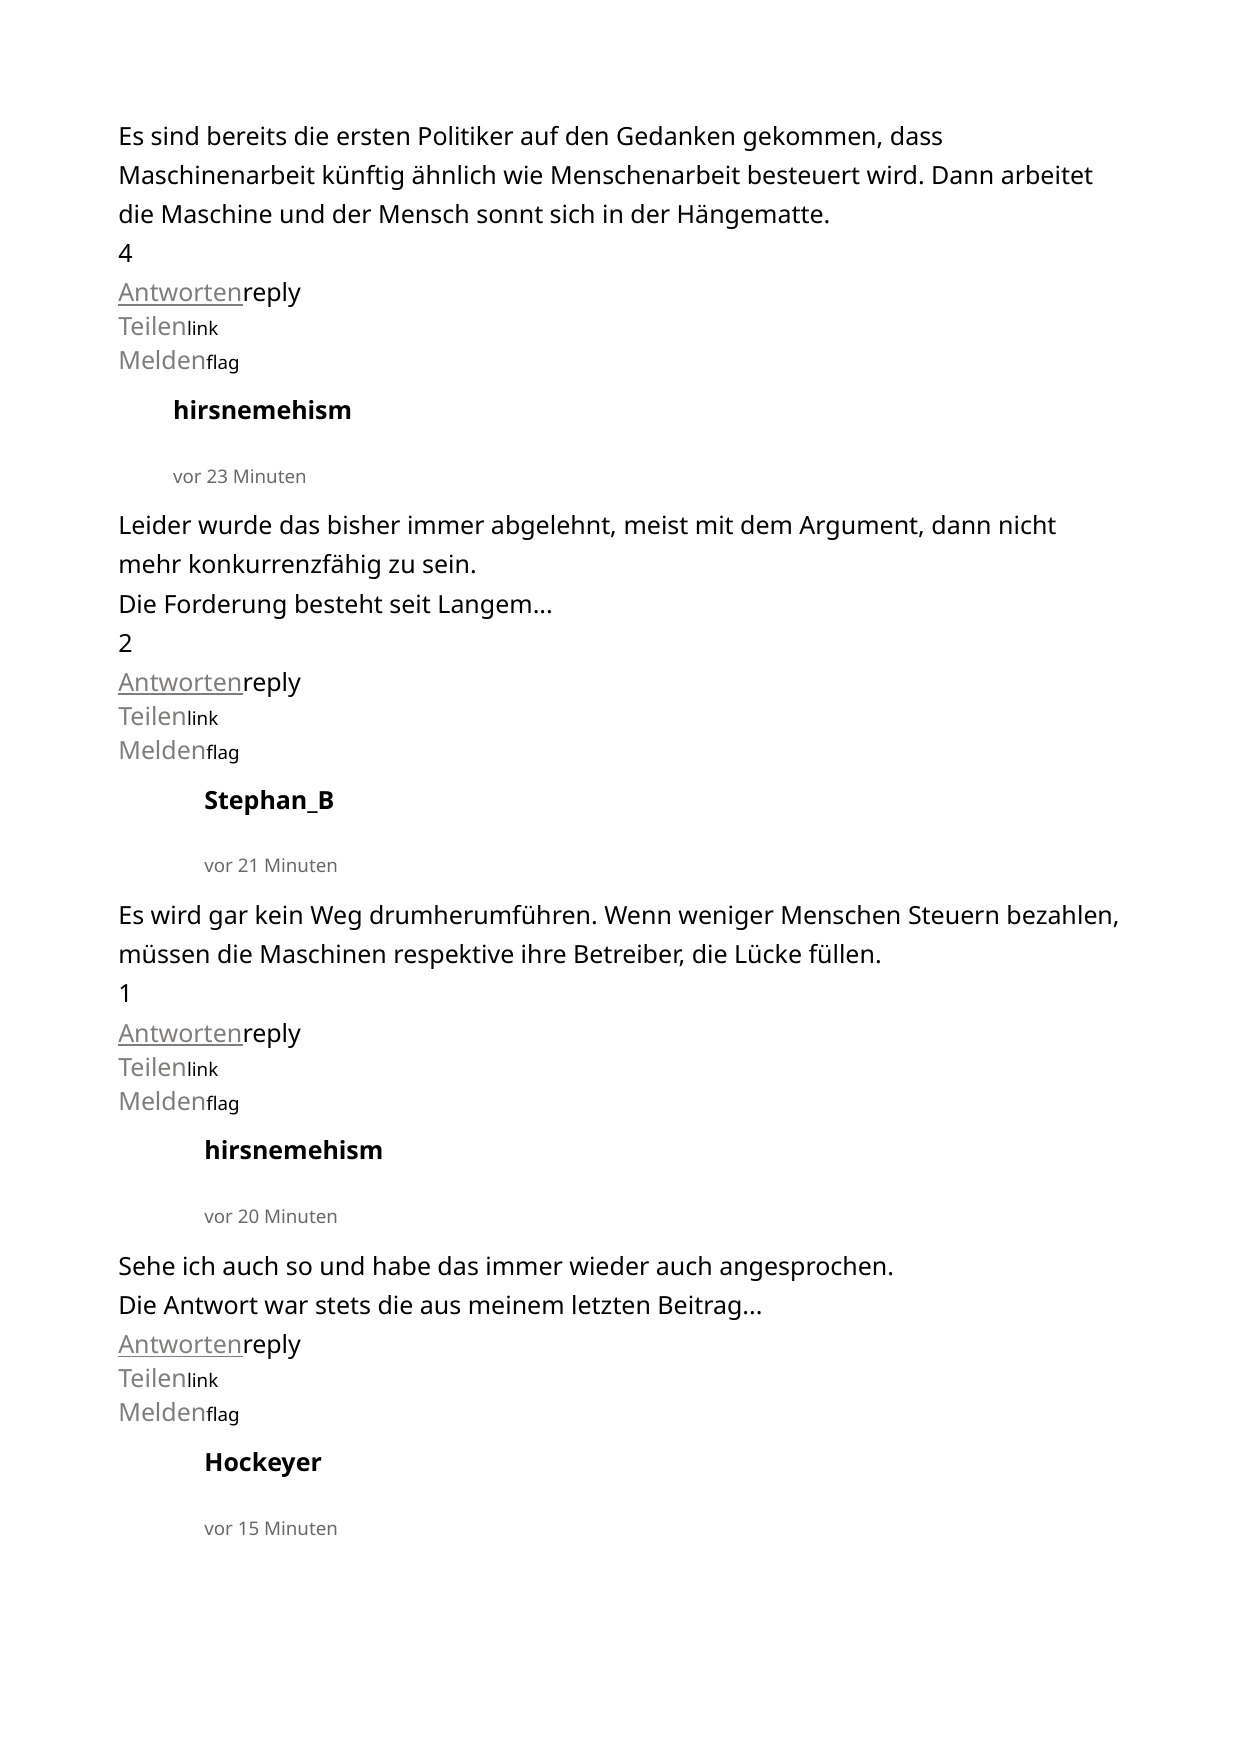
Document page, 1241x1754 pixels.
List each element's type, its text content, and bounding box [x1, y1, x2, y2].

text Es wird gar kein Weg drumherumführen. Wenn weniger Menschen Steuern bezahlen, müssen die Maschinen respektive ihre Betreiber, die Lücke füllen. [118, 898, 1122, 971]
text vor 23 Minuten [173, 463, 1117, 488]
text Meldenflag [118, 343, 1122, 377]
text Hockeyer [204, 1444, 1114, 1478]
text Stephan_B [204, 782, 1114, 816]
text Meldenflag [118, 1083, 1122, 1117]
text hirsnemehism [204, 1133, 1114, 1167]
text Meldenflag [118, 733, 1122, 767]
text 1 [118, 976, 1122, 1010]
text vor 21 Minuten [204, 853, 1117, 878]
text Antwortenreply [118, 1015, 1122, 1049]
text Sehe ich auch so und habe das immer wieder auch angesprochen. Die Antwort war stets die aus meinem letzten Beitrag... [118, 1248, 1122, 1322]
text Antwortenreply [118, 1327, 1122, 1361]
text hirsnemehism [173, 393, 1114, 427]
text Teilenlink [118, 1049, 1122, 1083]
text 2 [118, 625, 1122, 659]
text 4 [118, 236, 1122, 270]
text Teilenlink [118, 309, 1122, 343]
text vor 20 Minuten [204, 1203, 1117, 1229]
text Meldenflag [118, 1395, 1122, 1429]
text Teilenlink [118, 1361, 1122, 1395]
text vor 15 Minuten [204, 1515, 1117, 1540]
text Antwortenreply [118, 664, 1122, 699]
text Leider wurde das bisher immer abgelehnt, meist mit dem Argument, dann nicht mehr konkurrenzfähig zu sein. Die Forderung besteht seit Langem... [118, 508, 1122, 620]
text Teilenlink [118, 699, 1122, 733]
text Es sind bereits die ersten Politiker auf den Gedanken gekommen, dass Maschinenarbeit künftig ähnlich wie Menschenarbeit besteuert wird. Dann arbeitet die Maschine und der Mensch sonnt sich in der Hängematte. [118, 118, 1122, 231]
text Antwortenreply [118, 275, 1122, 309]
